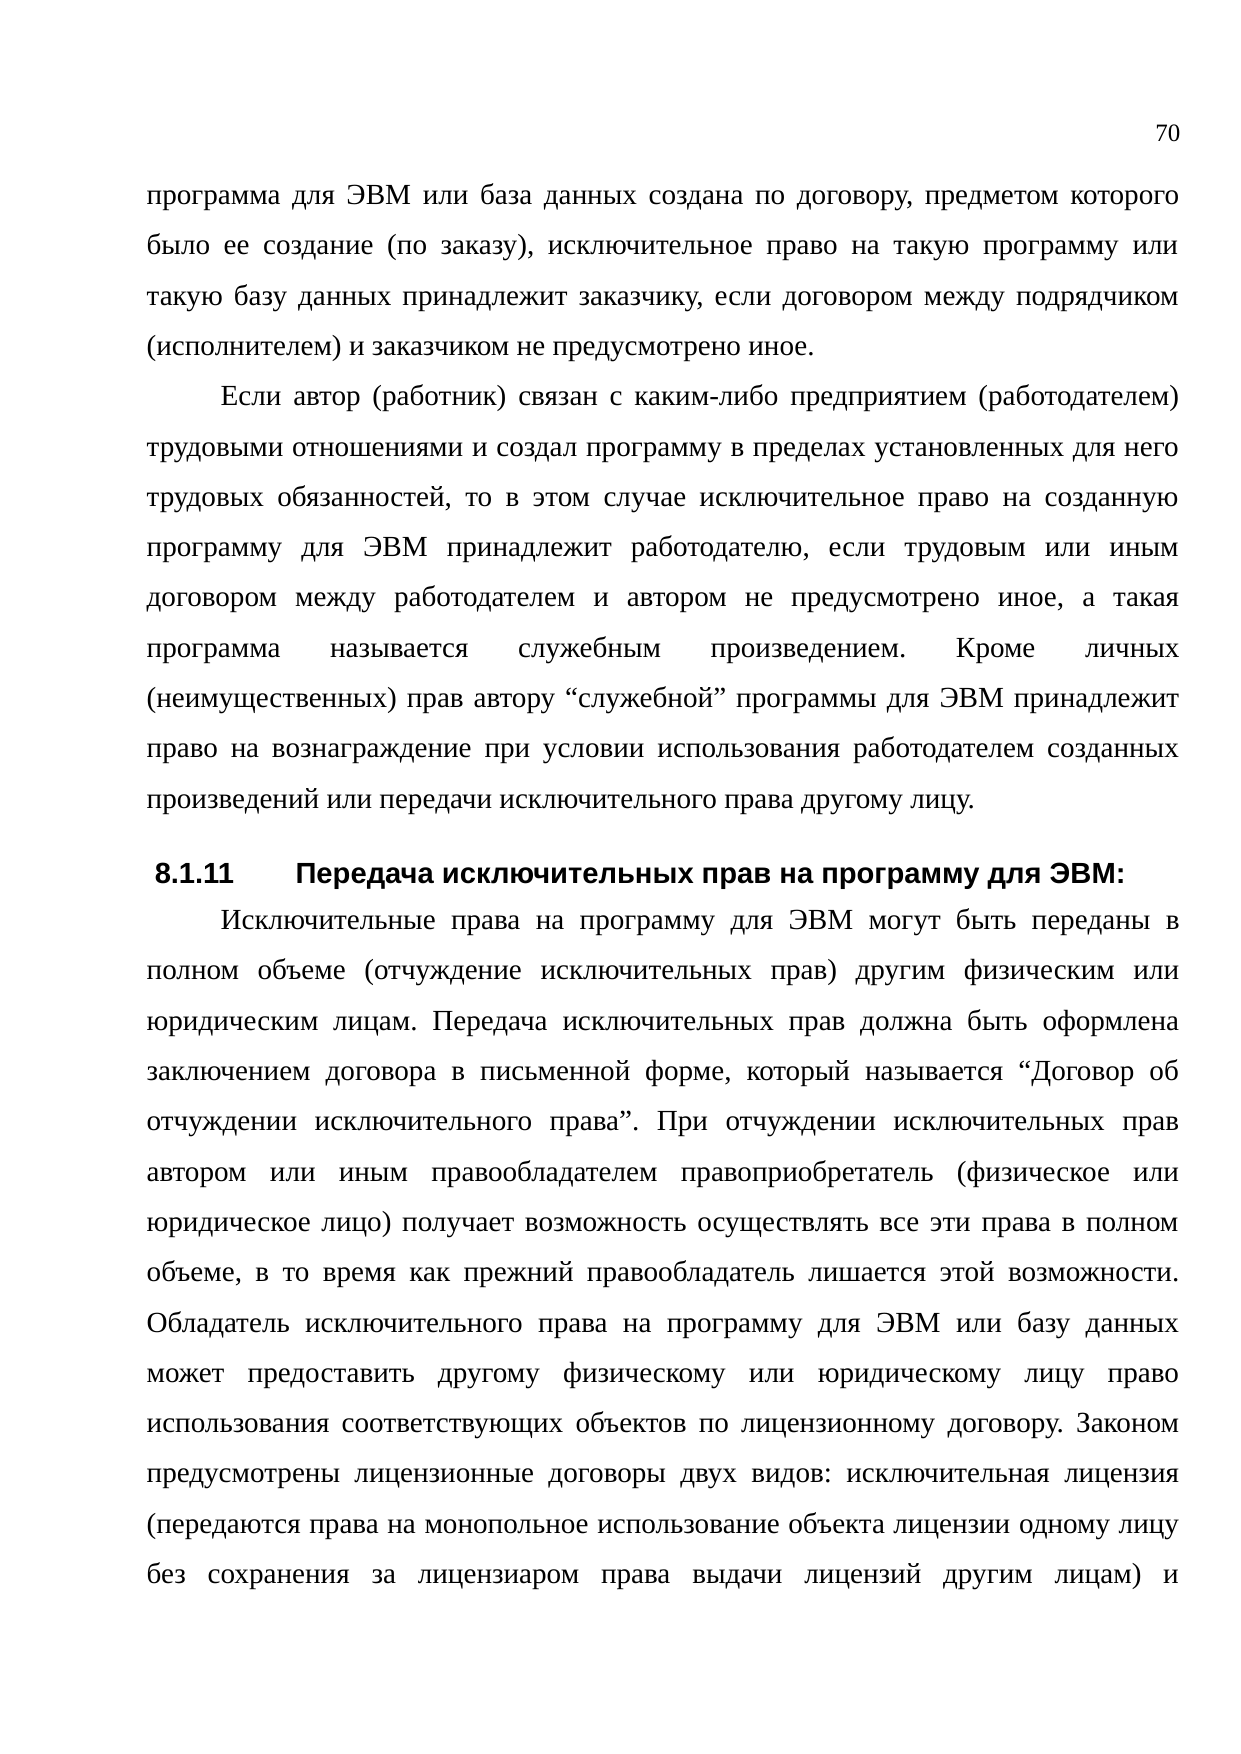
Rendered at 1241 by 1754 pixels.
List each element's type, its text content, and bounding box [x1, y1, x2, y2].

subtitle Передача исключительных прав на программу для ЭВМ: [146, 856, 1180, 890]
text Если автор (работник) связан с каким-либо предприятием (работодателем) трудовыми отношениями и создал программу в пределах установленных для него трудовых обязанностей, то в этом случае исключительное право на созданную программу для ЭВМ принадлежит работодателю, если трудовым или иным договором между работодателем и автором не предусмотрено иное, а такая программа называется служебным произведением. Кроме личных (неимущественных) прав автору “служебной” программы для ЭВМ принадлежит право на вознаграждение при условии использования работодателем созданных произведений или передачи исключительного права другому лицу. [146, 378, 1180, 814]
text программа для ЭВМ или база данных создана по договору, предметом которого было ее создание (по заказу), исключительное право на такую программу или такую базу данных принадлежит заказчику, если договором между подрядчиком (исполнителем) и заказчиком не предусмотрено иное. [146, 177, 1180, 362]
text Исключительные права на программу для ЭВМ могут быть переданы в полном объеме (отчуждение исключительных прав) другим физическим или юридическим лицам. Передача исключительных прав должна быть оформлена заключением договора в письменной форме, который называется “Договор об отчуждении исключительного права”. При отчуждении исключительных прав автором или иным правообладателем правоприобретатель (физическое или юридическое лицо) получает возможность осуществлять все эти права в полном объеме, в то время как прежний правообладатель лишается этой возможности. Обладатель исключительного права на программу для ЭВМ или базу данных может предоставить другому физическому или юридическому лицу право использования соответствующих объектов по лицензионному договору. Законом предусмотрены лицензионные договоры двух видов: исключительная лицензия (передаются права на монопольное использование объекта лицензии одному лицу без сохранения за лицензиаром права выдачи лицензий другим лицам) и [146, 902, 1180, 1590]
